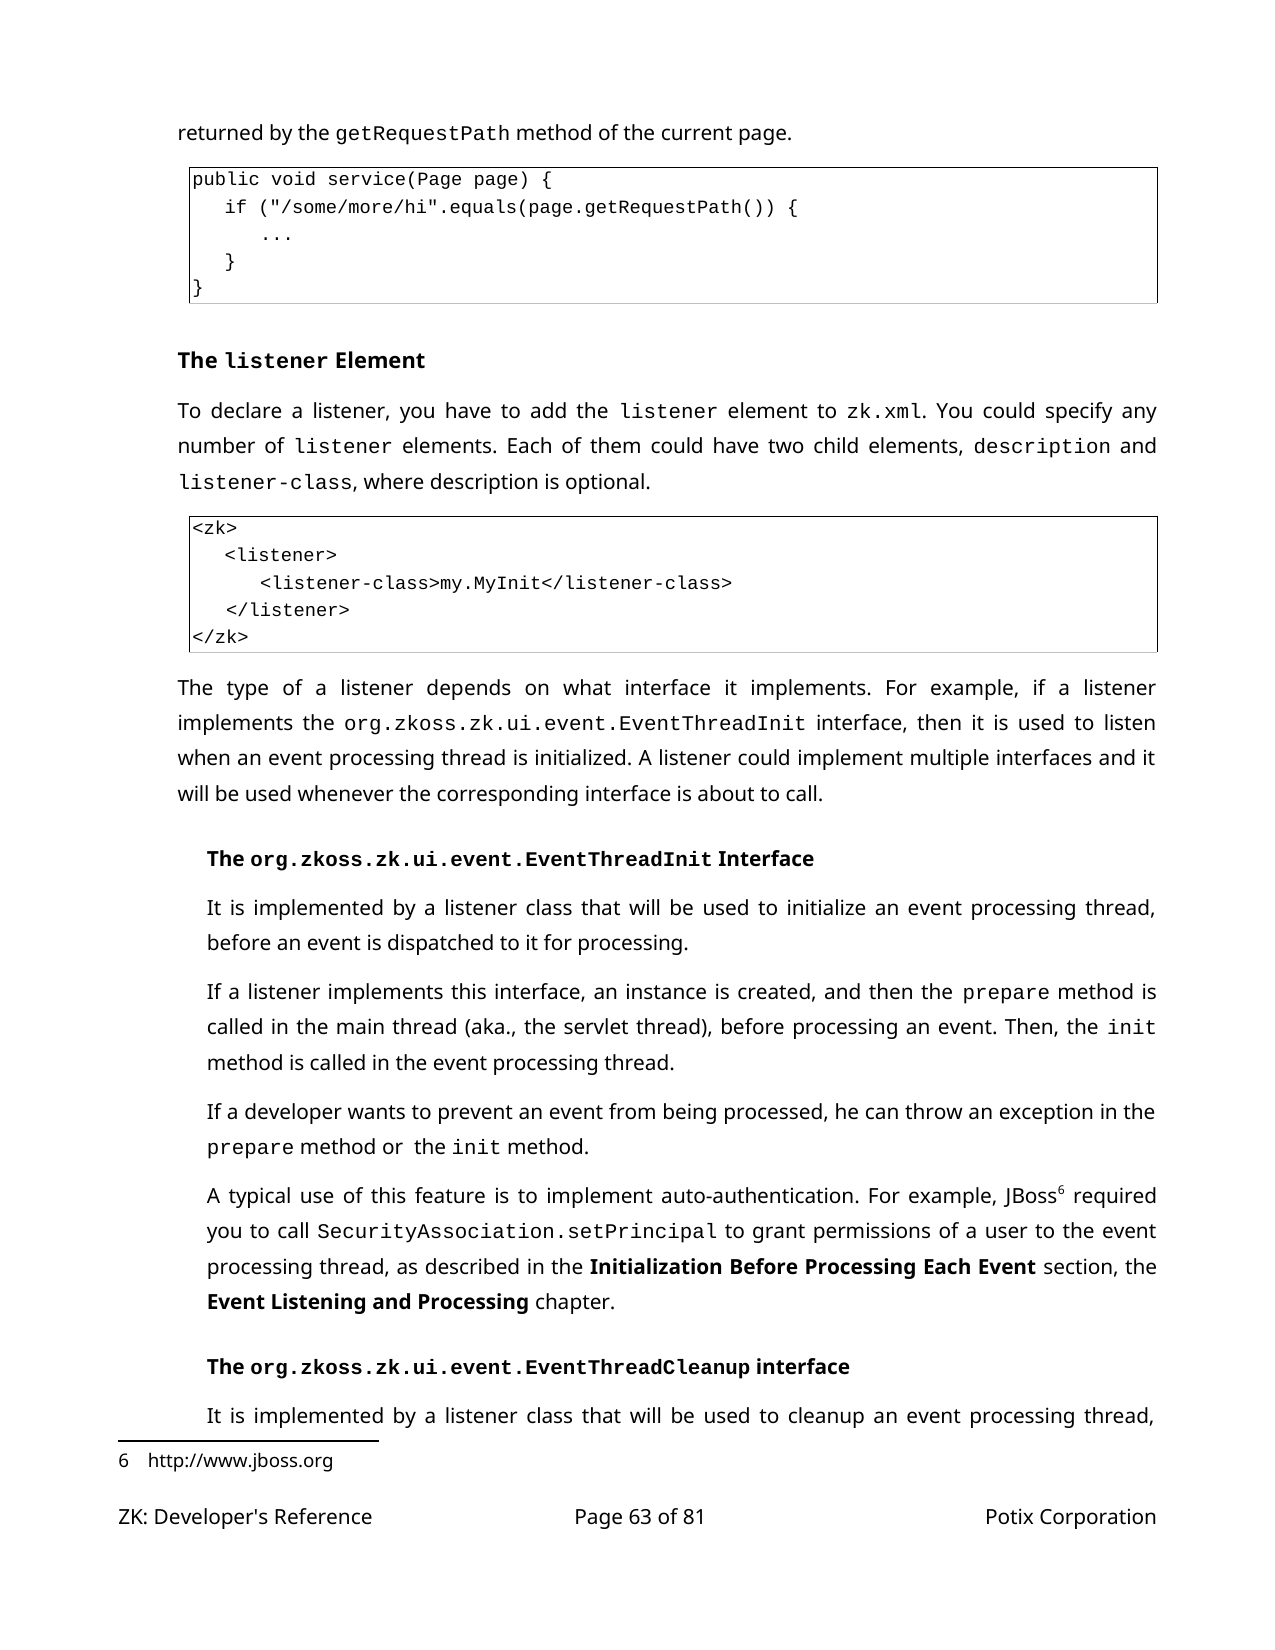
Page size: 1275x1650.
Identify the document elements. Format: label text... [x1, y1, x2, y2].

text <listener-class>my.MyInit</listener-class> [190, 571, 1157, 595]
text <listener> [190, 543, 1157, 568]
text </listener> [190, 598, 1157, 622]
text To declare a listener, you have to add the listener element to zk.xml. You could specify any number of listener elements. Each of them could have two child elements, description and listener-class, where description is optional. [177, 396, 1157, 496]
text http://www.jboss.org [118, 1447, 1157, 1473]
text If a listener implements this interface, an instance is created, and then the prepare method is called in the main thread (aka., the servlet thread), before processing an event. Then, the init method is called in the event processing thread. [207, 977, 1157, 1076]
text } } [190, 249, 1157, 303]
subtitle The listener Element [177, 345, 1157, 375]
text It is implemented by a listener class that will be used to initialize an event processing thread, before an event is dispatched to it for processing. [207, 893, 1157, 956]
text ... [190, 222, 1157, 246]
text If a developer wants to prevent an event from being processed, he can throw an exception in the prepare method or the init method. [207, 1097, 1157, 1161]
text <zk> [190, 517, 1157, 540]
text returned by the getRequestPath method of the current page. [177, 118, 1157, 147]
text public void service(Page page) { [190, 168, 1157, 192]
text </zk> [190, 625, 1157, 652]
subtitle The org.zkoss.zk.ui.event.EventThreadInit Interface [207, 844, 1157, 872]
text if ("/some/more/hi".equals(page.getRequestPath()) { [190, 194, 1157, 219]
text A typical use of this feature is to implement auto-authentication. For example, JBoss required you to call SecurityAssociation.setPrincipal to grant permissions of a user to the event processing thread, as described in the Initialization Before Processing Each Event section, the Event Listening and Processing chapter. [207, 1181, 1157, 1315]
text It is implemented by a listener class that will be used to cleanup an event processing thread, [207, 1401, 1157, 1429]
text The type of a listener depends on what interface it implements. For example, if a listener implements the org.zkoss.zk.ui.event.EventThreadInit interface, then it is used to listen when an event processing thread is initialized. A listener could implement multiple interfaces and it will be used whenever the corresponding interface is about to call. [177, 673, 1157, 807]
subtitle The org.zkoss.zk.ui.event.EventThreadCleanup interface [207, 1352, 1157, 1381]
